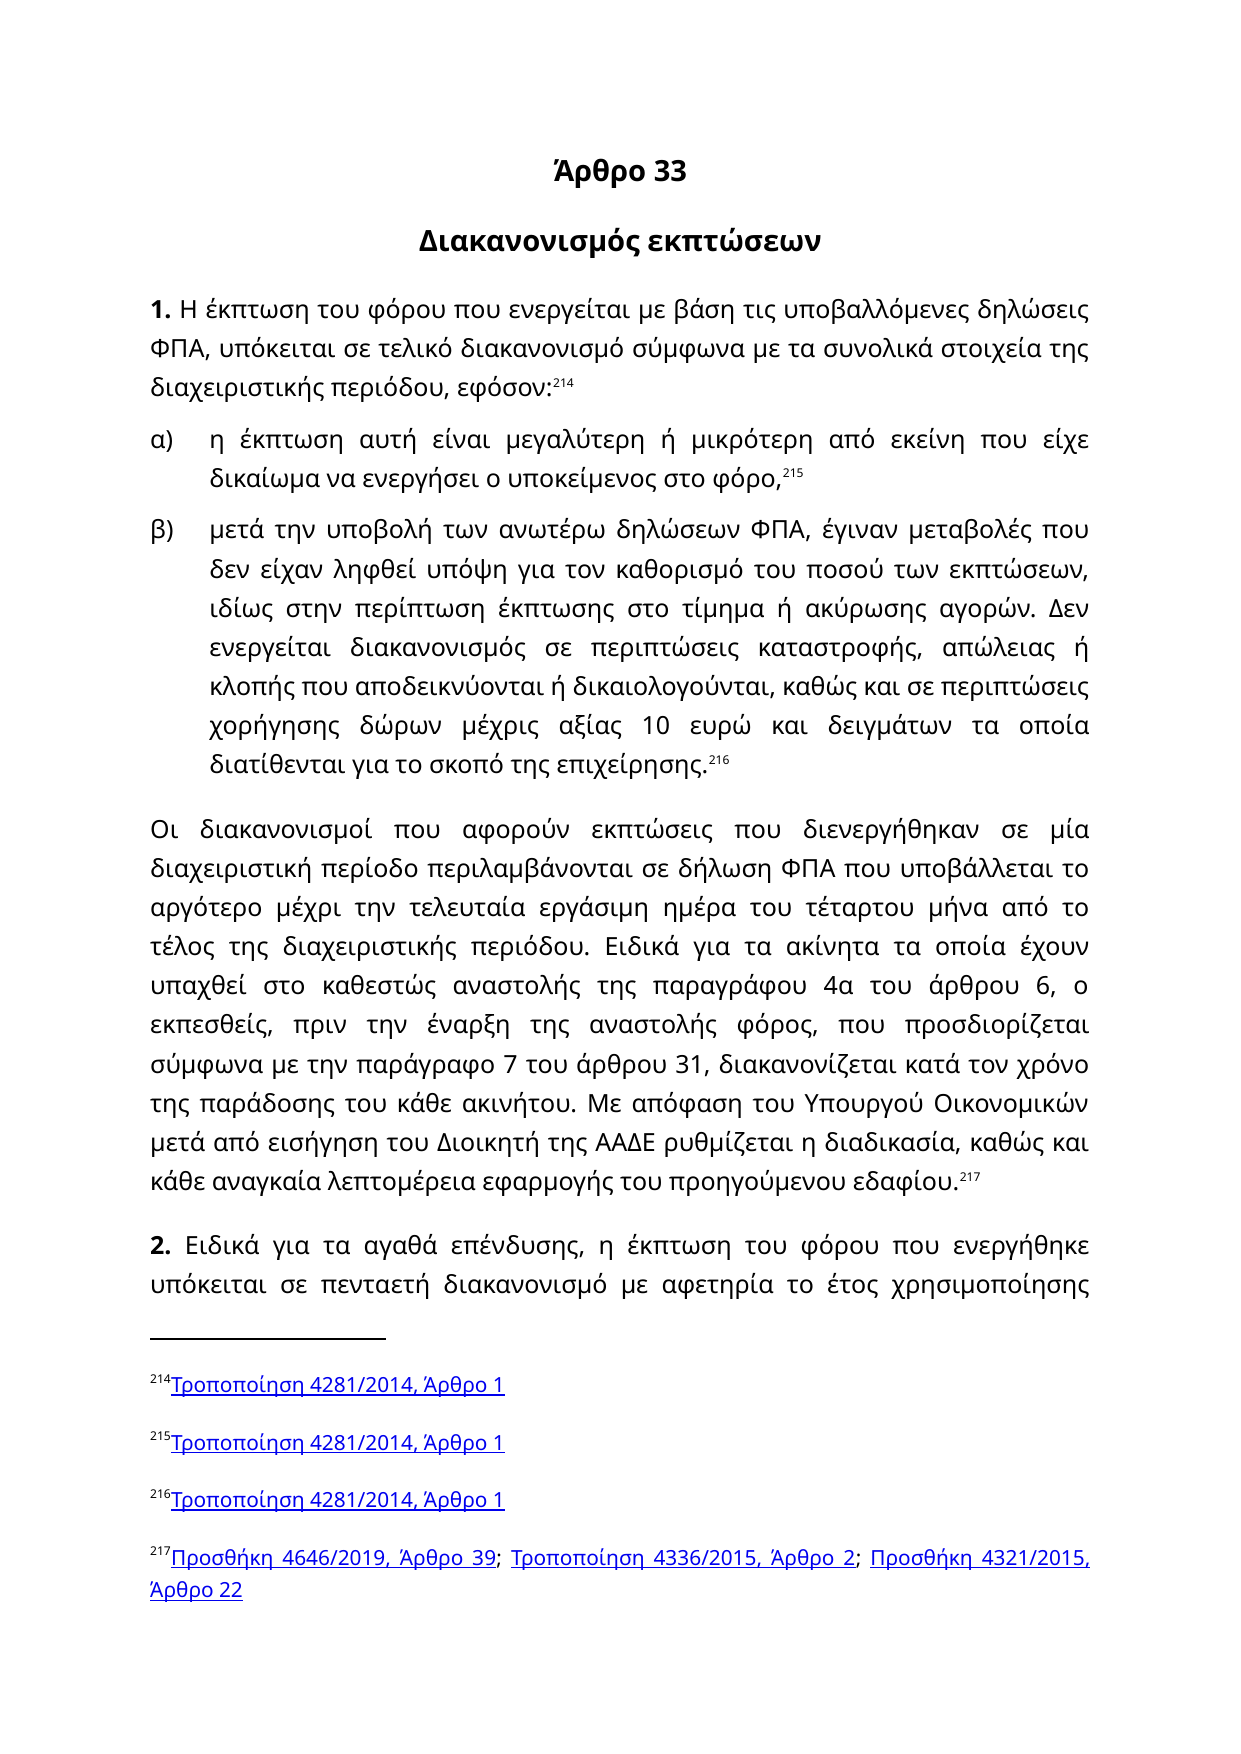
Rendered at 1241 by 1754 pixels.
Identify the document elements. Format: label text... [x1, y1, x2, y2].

list β) μετά την υποβολή των ανωτέρω δηλώσεων ΦΠΑ, έγιναν μεταβολές που δεν είχαν ληφθεί υπόψη για τον καθορισμό του ποσού των εκπτώσεων, ιδίως στην περίπτωση έκπτωσης στο τίμημα ή ακύρωσης αγορών. Δεν ενεργείται διακανονισμός σε περιπτώσεις καταστροφής, απώλειας ή κλοπής που αποδεικνύονται ή δικαιολογούνται, καθώς και σε περιπτώσεις χορήγησης δώρων μέχρις αξίας 10 ευρώ και δειγμάτων τα οποία διατίθενται για το σκοπό της επιχείρησης. [150, 512, 1090, 781]
text Τροποποίηση 4281/2014, Άρθρο 1 [150, 1428, 1090, 1456]
text 1. Η έκπτωση του φόρου που ενεργείται με βάση τις υποβαλλόμενες δηλώσεις ΦΠΑ, υπόκειται σε τελικό διακανονισμό σύμφωνα με τα συνολικά στοιχεία της διαχειριστικής περιόδου, εφόσον: [150, 291, 1090, 404]
list α) η έκπτωση αυτή είναι μεγαλύτερη ή μικρότερη από εκείνη που είχε δικαίωμα να ενεργήσει ο υποκείμενος στο φόρο, [150, 421, 1090, 494]
text Προσθήκη 4646/2019, Άρθρο 39; Τροποποίηση 4336/2015, Άρθρο 2; Προσθήκη 4321/2015, Άρθρο 22 [150, 1543, 1090, 1604]
text Οι διακανονισμοί που αφορούν εκπτώσεις που διενεργήθηκαν σε μία διαχειριστική περίοδο περιλαμβάνονται σε δήλωση ΦΠΑ που υποβάλλεται το αργότερο μέχρι την τελευταία εργάσιμη ημέρα του τέταρτου μήνα από το τέλος της διαχειριστικής περιόδου. Ειδικά για τα ακίνητα τα οποία έχουν υπαχθεί στο καθεστώς αναστολής της παραγράφου 4α του άρθρου 6, ο εκπεσθείς, πριν την έναρξη της αναστολής φόρος, που προσδιορίζεται σύμφωνα με την παράγραφο 7 του άρθρου 31, διακανονίζεται κατά τον χρόνο της παράδοσης του κάθε ακινήτου. Με απόφαση του Υπουργού Οικονομικών μετά από εισήγηση του Διοικητή της ΑΑΔΕ ρυθμίζεται η διαδικασία, καθώς και κάθε αναγκαία λεπτομέρεια εφαρμογής του προηγούμενου εδαφίου. [150, 811, 1090, 1198]
text 2. Ειδικά για τα αγαθά επένδυσης, η έκπτωση του φόρου που ενεργήθηκε υπόκειται σε πενταετή διακανονισμό με αφετηρία το έτος χρησιμοποίησης [150, 1228, 1090, 1301]
text Τροποποίηση 4281/2014, Άρθρο 1 [150, 1370, 1090, 1398]
subtitle Διακανονισμός εκπτώσεων [150, 221, 1090, 260]
subtitle Άρθρο 33 [150, 150, 1090, 190]
text Τροποποίηση 4281/2014, Άρθρο 1 [150, 1485, 1090, 1514]
